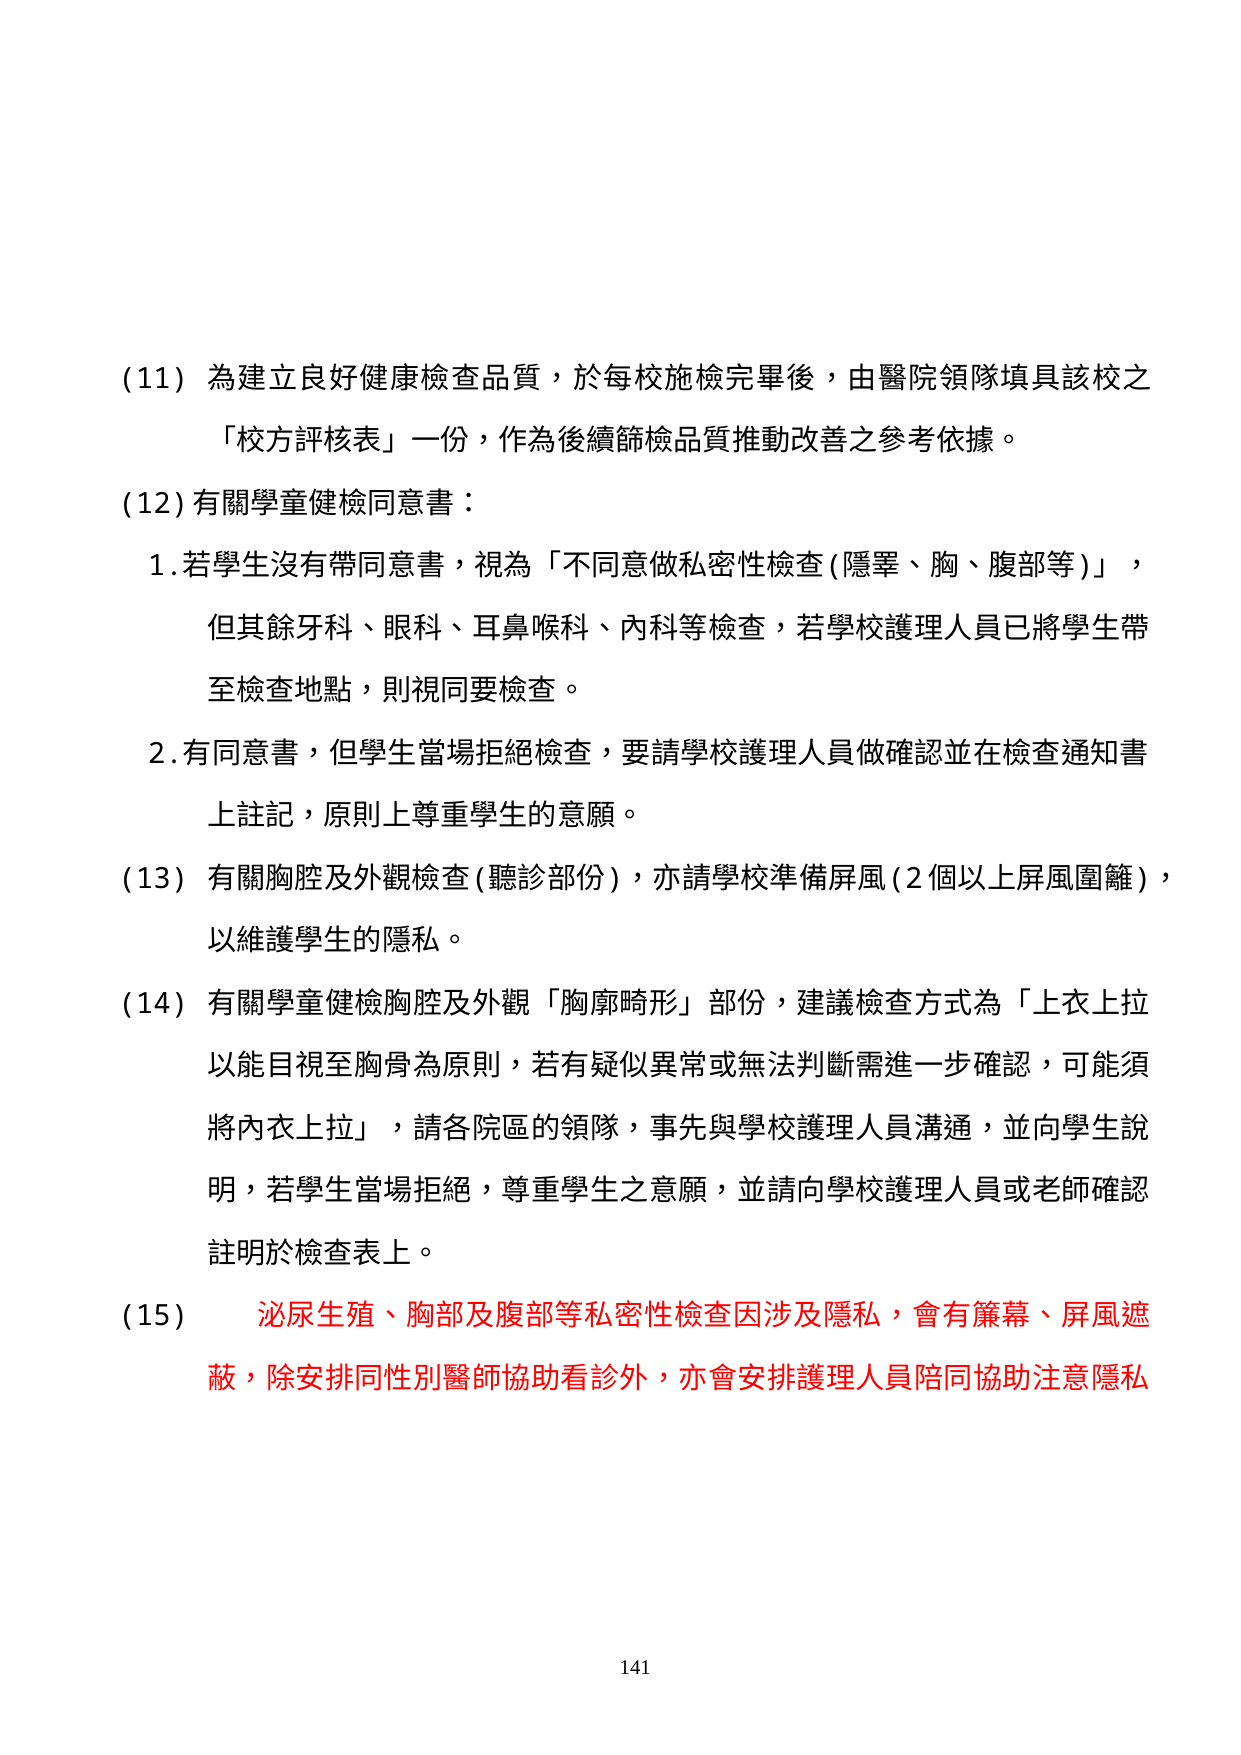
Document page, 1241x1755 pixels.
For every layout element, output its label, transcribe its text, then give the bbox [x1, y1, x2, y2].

list 泌尿生殖、胸部及腹部等私密性檢查因涉及隱私，會有簾幕、屏風遮蔽，除安排同性別醫師協助看診外，亦會安排護理人員陪同協助注意隱私 [118, 1271, 1152, 1396]
list 為建立良好健康檢查品質，於每校施檢完畢後，由醫院領隊填具該校之「校方評核表」一份，作為後續篩檢品質推動改善之參考依據。 [118, 334, 1152, 459]
list 有同意書，但學生當場拒絕檢查，要請學校護理人員做確認並在檢查通知書上註記，原則上尊重學生的意願。 [148, 709, 1152, 834]
list 若學生沒有帶同意書，視為「不同意做私密性檢查(隱睪、胸、腹部等)」，但其餘牙科、眼科、耳鼻喉科、內科等檢查，若學校護理人員已將學生帶至檢查地點，則視同要檢查。 [148, 521, 1152, 709]
list 有關學童健檢同意書： [118, 459, 1152, 521]
list 有關胸腔及外觀檢查(聽診部份)，亦請學校準備屏風(2個以上屏風圍籬)，以維護學生的隱私。 [118, 834, 1152, 959]
list 有關學童健檢胸腔及外觀「胸廓畸形」部份，建議檢查方式為「上衣上拉，以能目視至胸骨為原則，若有疑似異常或無法判斷需進一步確認，可能須將內衣上拉」，請各院區的領隊，事先與學校護理人員溝通，並向學生說明，若學生當場拒絕，尊重學生之意願，並請向學校護理人員或老師確認，註明於檢查表上。 [118, 959, 1152, 1271]
